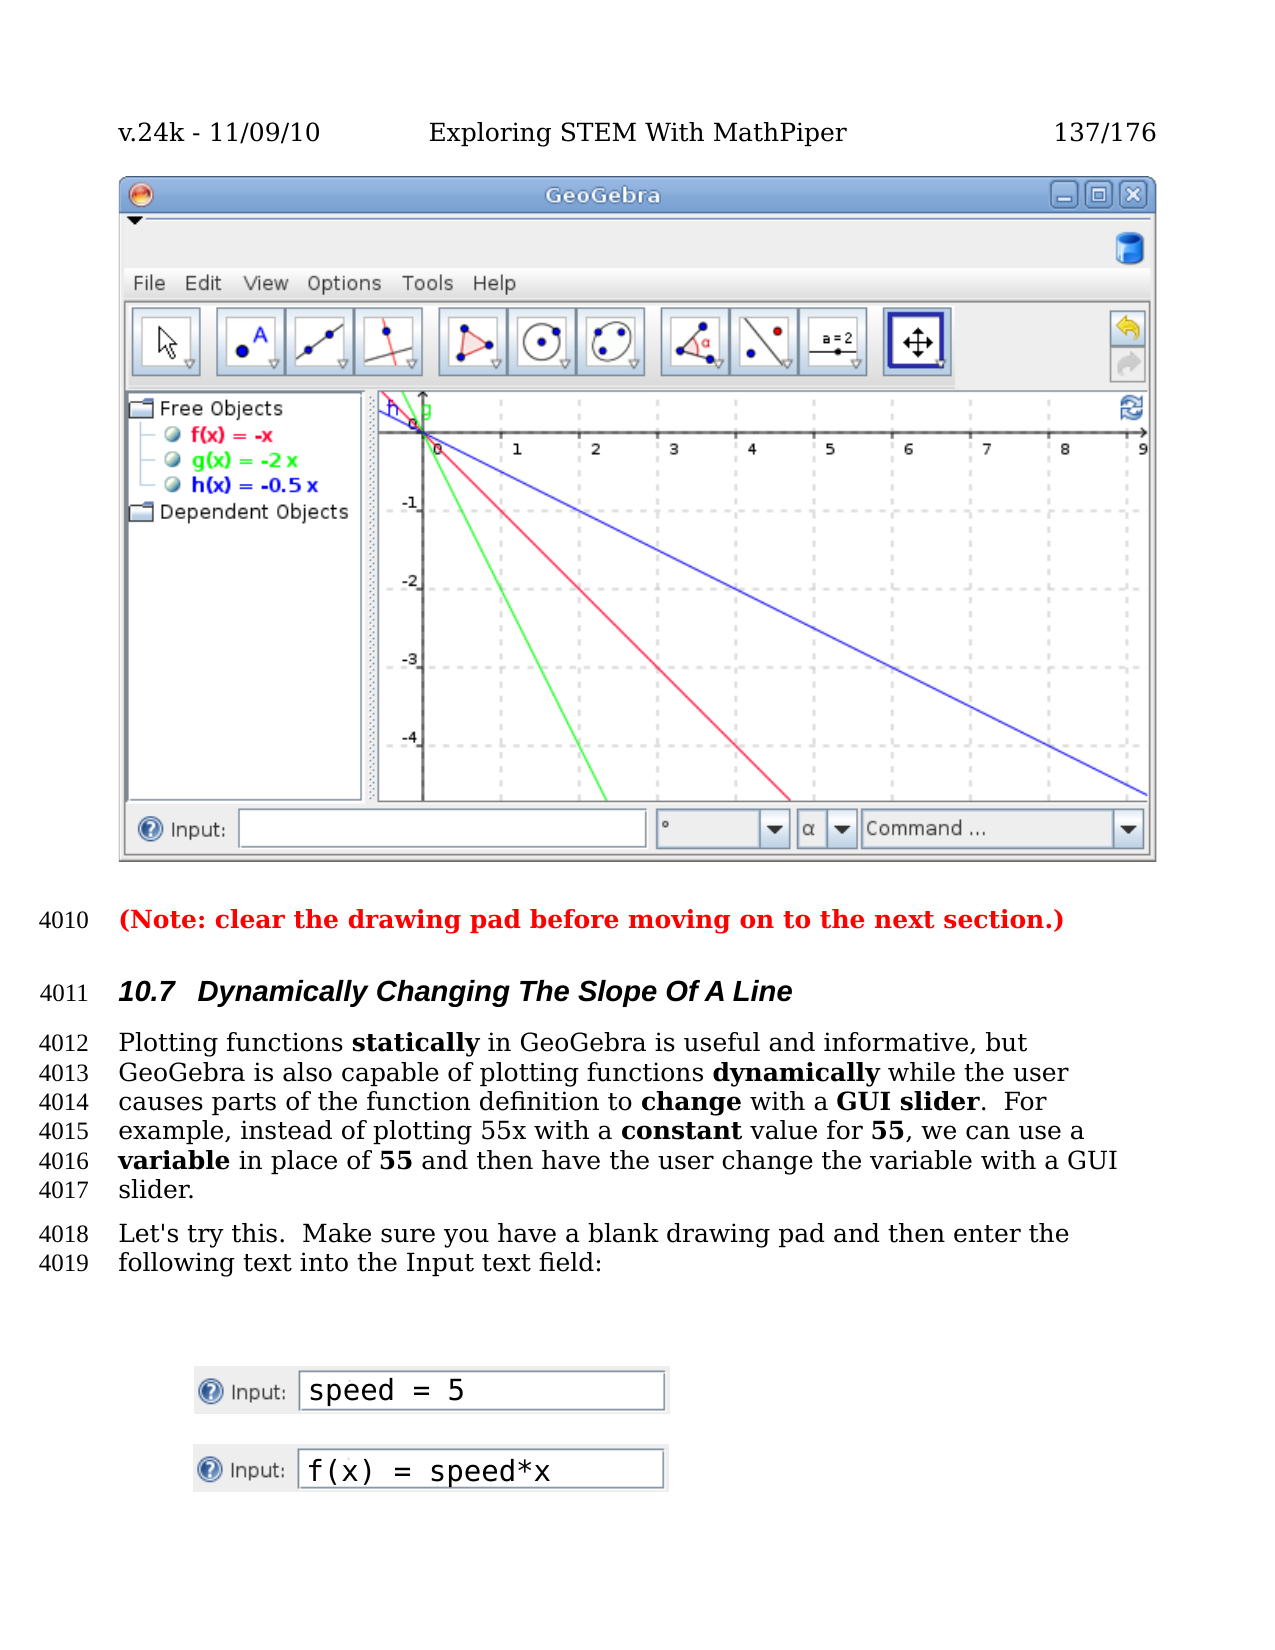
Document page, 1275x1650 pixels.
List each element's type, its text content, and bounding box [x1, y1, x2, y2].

text Plotting functions statically in GeoGebra is useful and informative, but GeoGebra is also capable of plotting functions dynamically while the user causes parts of the function definition to change with a GUI slider. For example, instead of plotting 55x with a constant value for 55, we can use a variable in place of 55 and then have the user change the variable with a GUI slider. [118, 1028, 1157, 1204]
text (Note: clear the drawing pad before moving on to the next section.) [118, 905, 1157, 935]
subtitle Dynamically Changing The Slope Of A Line [118, 974, 1157, 1007]
picture [118, 176, 1157, 862]
text Let's try this. Make sure you have a blank drawing pad and then enter the following text into the Input text field: [118, 1219, 1157, 1278]
